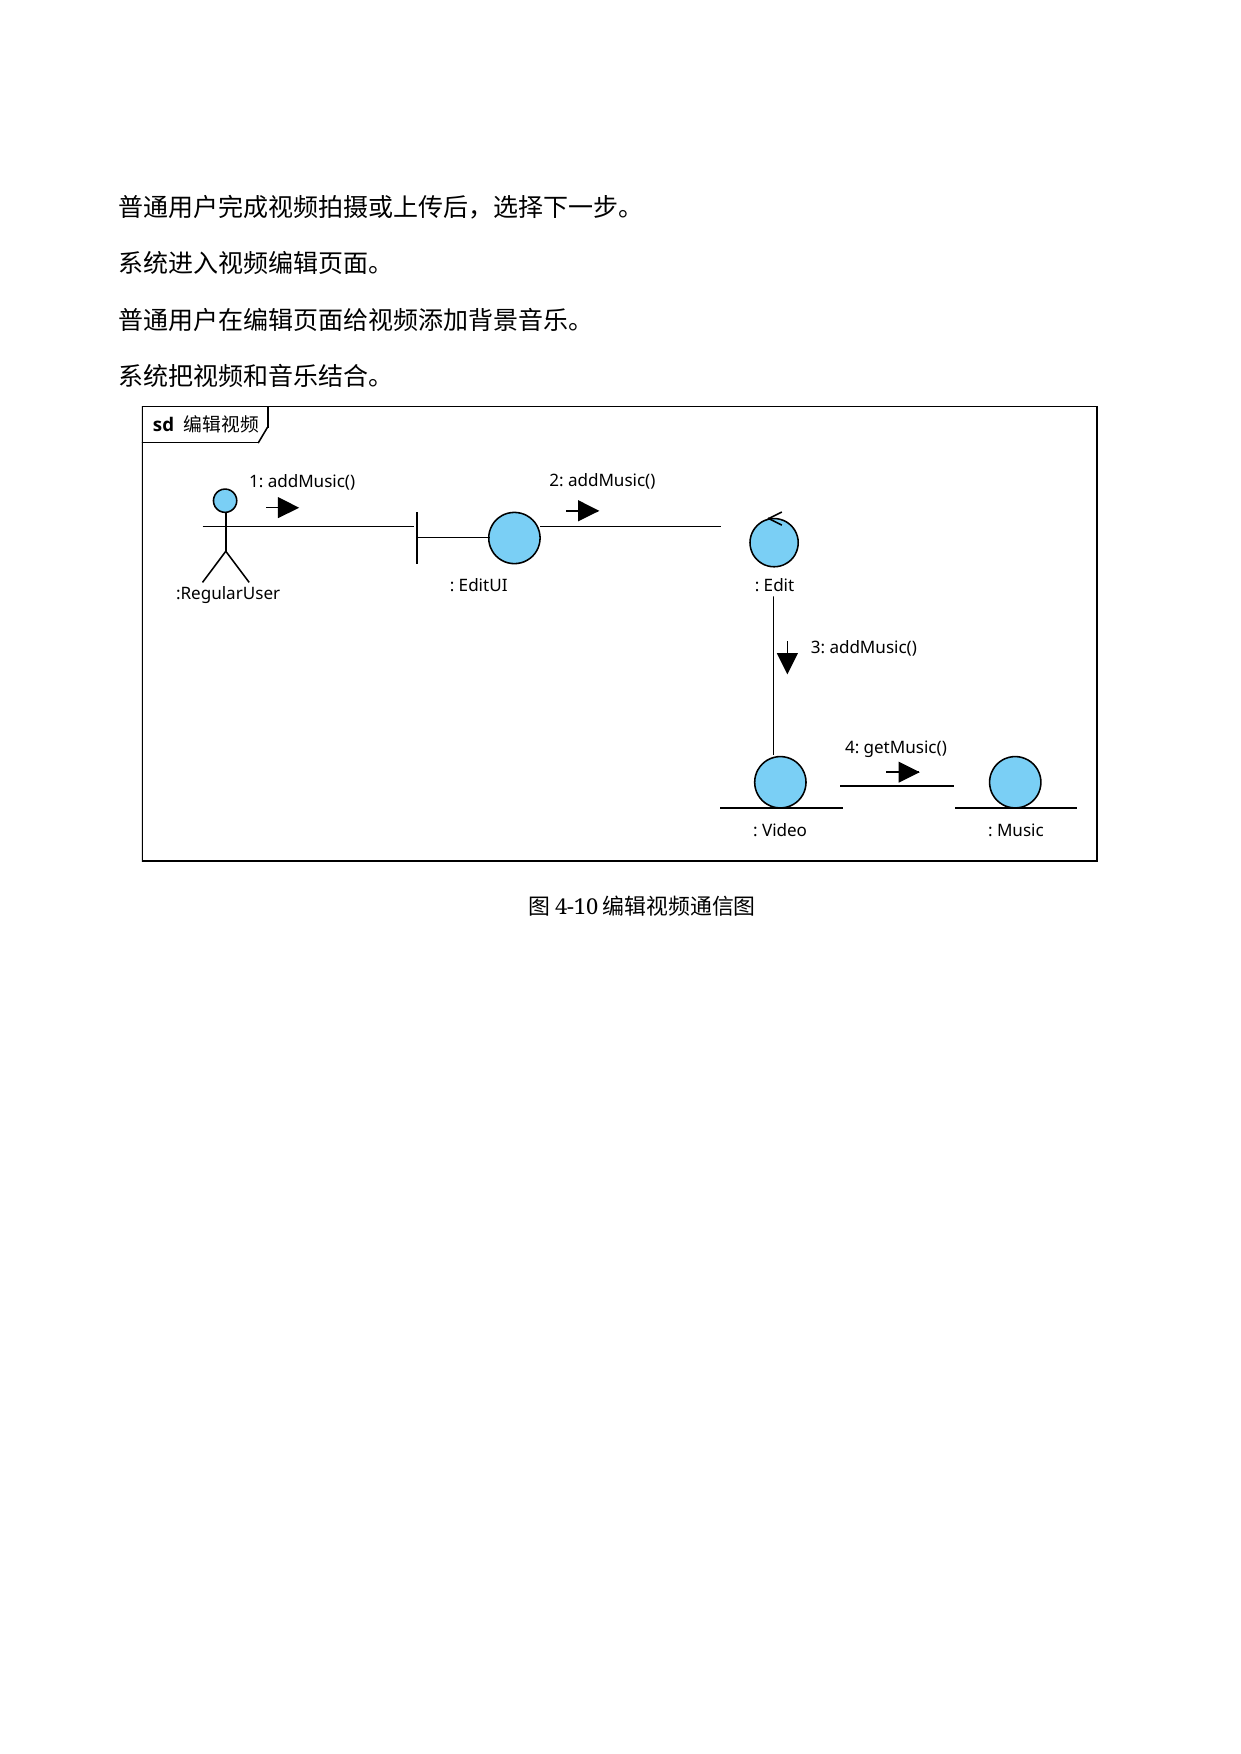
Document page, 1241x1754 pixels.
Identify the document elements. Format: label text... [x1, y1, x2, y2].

list 普通用户完成视频拍摄或上传后，选择下一步。 [118, 188, 1122, 224]
text 图4-10编辑视频通信图 [118, 413, 1122, 921]
list 普通用户在编辑页面给视频添加背景音乐。 [118, 300, 1122, 337]
list 系统把视频和音乐结合。 [118, 357, 1122, 393]
list 系统进入视频编辑页面。 [118, 244, 1122, 280]
